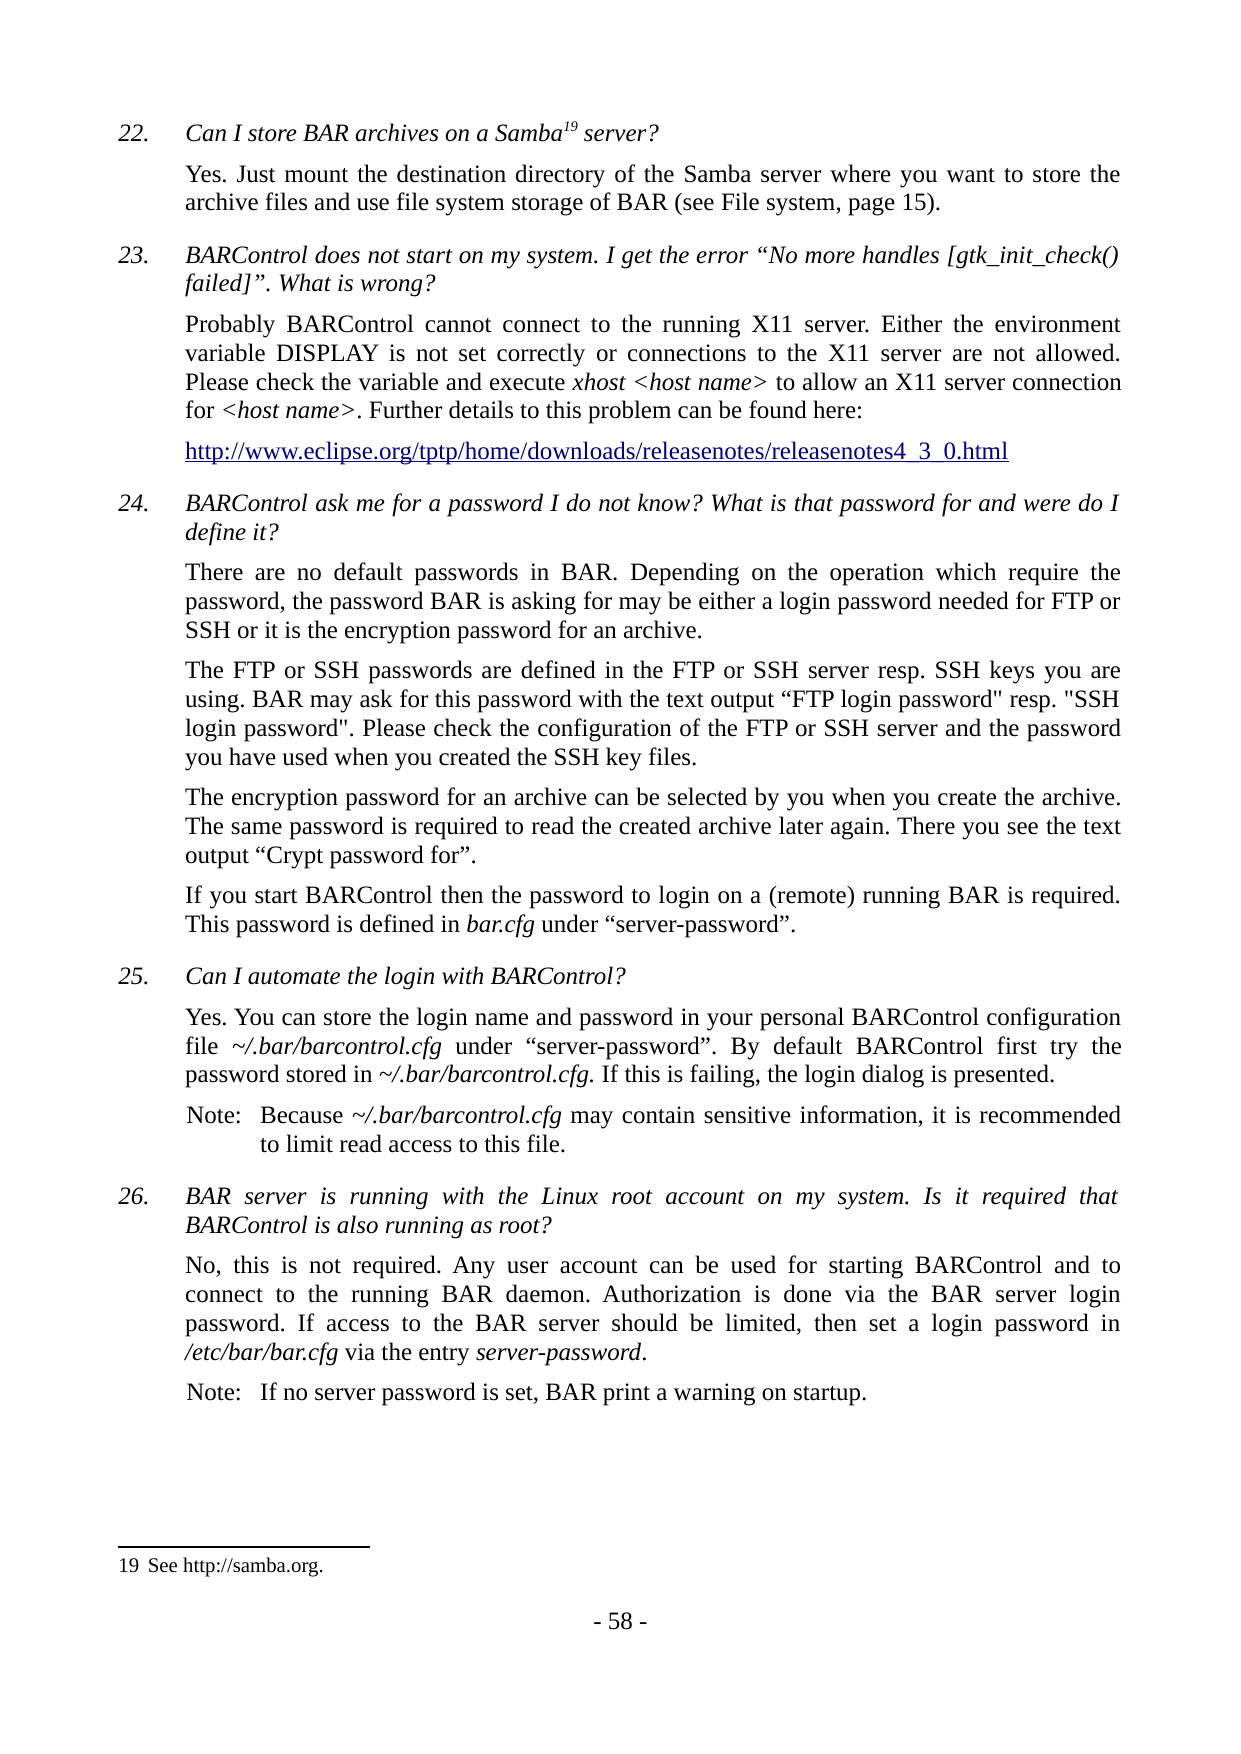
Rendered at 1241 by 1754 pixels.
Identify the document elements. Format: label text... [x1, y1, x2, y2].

text If you start BARControl then the password to login on a (remote) running BAR is required. This password is defined in bar.cfg under “server-password”. [185, 880, 1122, 938]
list See http://samba.org. [118, 1553, 1122, 1577]
text The encryption password for an archive can be selected by you when you create the archive. The same password is required to read the created archive later again. There you see the text output “Crypt password for”. [185, 782, 1122, 868]
text No, this is not required. Any user account can be used for starting BARControl and to connect to the running BAR daemon. Authorization is done via the BAR server login password. If access to the BAR server should be limited, then set a login password in /etc/bar/bar.cfg via the entry server-password. [185, 1250, 1122, 1365]
text Yes. You can store the login name and password in your personal BARControl configuration file ~/.bar/barcontrol.cfg under “server-password”. By default BARControl first try the password stored in ~/.bar/barcontrol.cfg. If this is failing, the login dialog is presented. [185, 1002, 1122, 1088]
list Can I automate the login with BARControl? [118, 961, 1122, 990]
text Probably BARControl cannot connect to the running X11 server. Either the environment variable DISPLAY is not set correctly or connections to the X11 server are not allowed. Please check the variable and execute xhost <host name> to allow an X11 server connection for <host name>. Further details to this problem can be found here: [185, 309, 1122, 424]
list BARControl ask me for a password I do not know? What is that password for and were do I define it? [118, 488, 1122, 546]
text There are no default passwords in BAR. Depending on the operation which require the password, the password BAR is asking for may be either a login password needed for FTP or SSH or it is the encryption password for an archive. [185, 557, 1122, 644]
text Note: If no server password is set, BAR print a warning on startup. [186, 1377, 1122, 1406]
text Yes. Just mount the destination directory of the Samba server where you want to store the archive files and use file system storage of BAR (see File system, page 15). [185, 159, 1122, 216]
text http://www.eclipse.org/tptp/home/downloads/releasenotes/releasenotes4_3_0.html [185, 436, 1122, 464]
list BAR server is running with the Linux root account on my system. Is it required that BARControl is also running as root? [118, 1181, 1122, 1239]
list Can I store BAR archives on a Samba server? [118, 118, 1122, 147]
list BARControl does not start on my system. I get the error “No more handles [gtk_init_check() failed]”. What is wrong? [118, 240, 1122, 297]
text Note: Because ~/.bar/barcontrol.cfg may contain sensitive information, it is recommended to limit read access to this file. [186, 1100, 1122, 1157]
text The FTP or SSH passwords are defined in the FTP or SSH server resp. SSH keys you are using. BAR may ask for this password with the text output “FTP login password" resp. "SSH login password". Please check the configuration of the FTP or SSH server and the password you have used when you created the SSH key files. [185, 656, 1122, 771]
